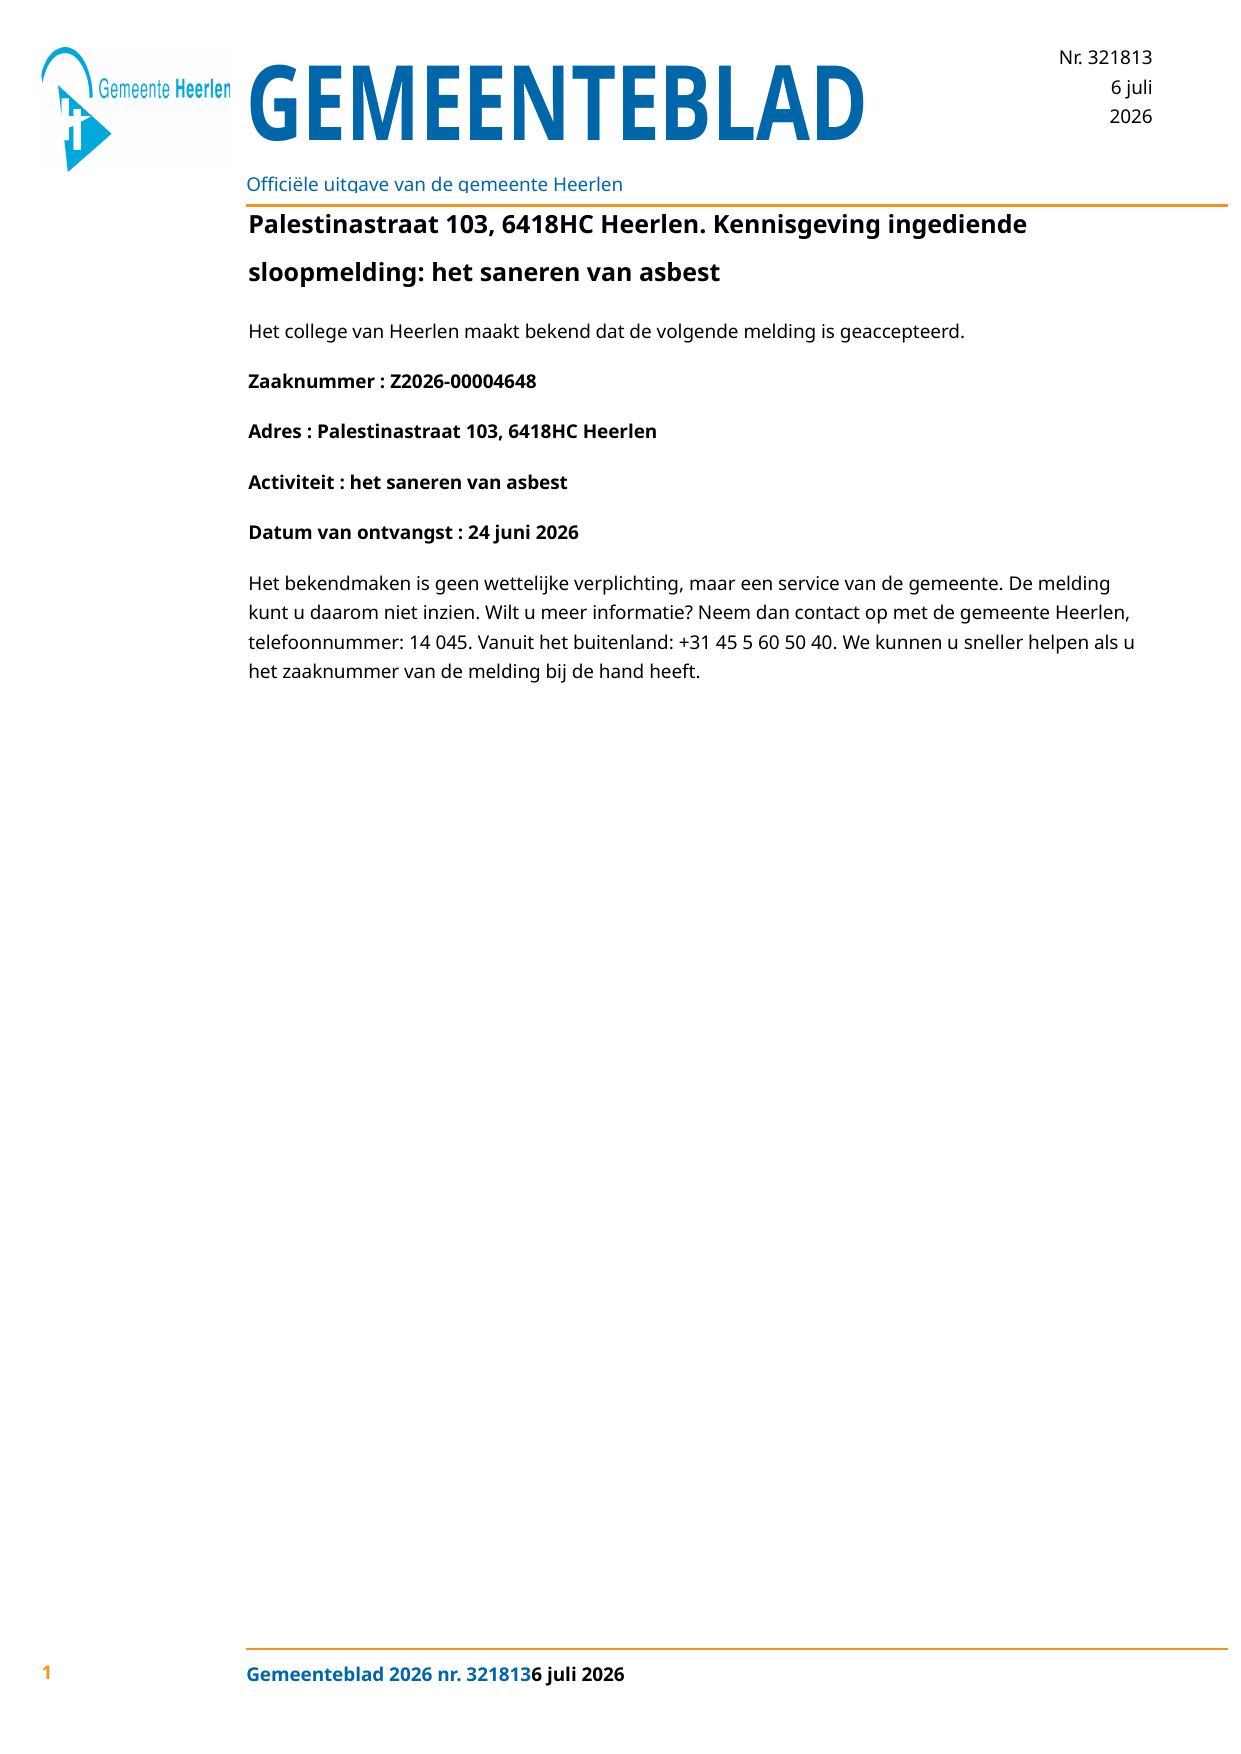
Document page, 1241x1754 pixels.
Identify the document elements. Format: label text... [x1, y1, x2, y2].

text Palestinastraat 103, 6418HC Heerlen. Kennisgeving ingediende sloopmelding: het saneren van asbest [248, 207, 1152, 288]
picture [41, 47, 59, 70]
text Adres : Palestinastraat 103, 6418HC Heerlen [248, 419, 1152, 444]
text Zaaknummer : Z2026-00004648 [248, 368, 1152, 394]
text Het college van Heerlen maakt bekend dat de volgende melding is geaccepteerd. [248, 318, 1152, 344]
text Het bekendmaken is geen wettelijke verplichting, maar een service van de gemeente. De melding kunt u daarom niet inzien. Wilt u meer informatie? Neem dan contact op met de gemeente Heerlen, telefoonnummer: 14 045. Vanuit het buitenland: +31 45 5 60 50 40. We kunnen u sneller helpen als u het zaaknummer van de melding bij de hand heeft. [248, 570, 1152, 684]
text Activiteit : het saneren van asbest [248, 469, 1152, 495]
text Datum van ontvangst : 24 juni 2026 [248, 519, 1152, 545]
picture [41, 47, 231, 172]
